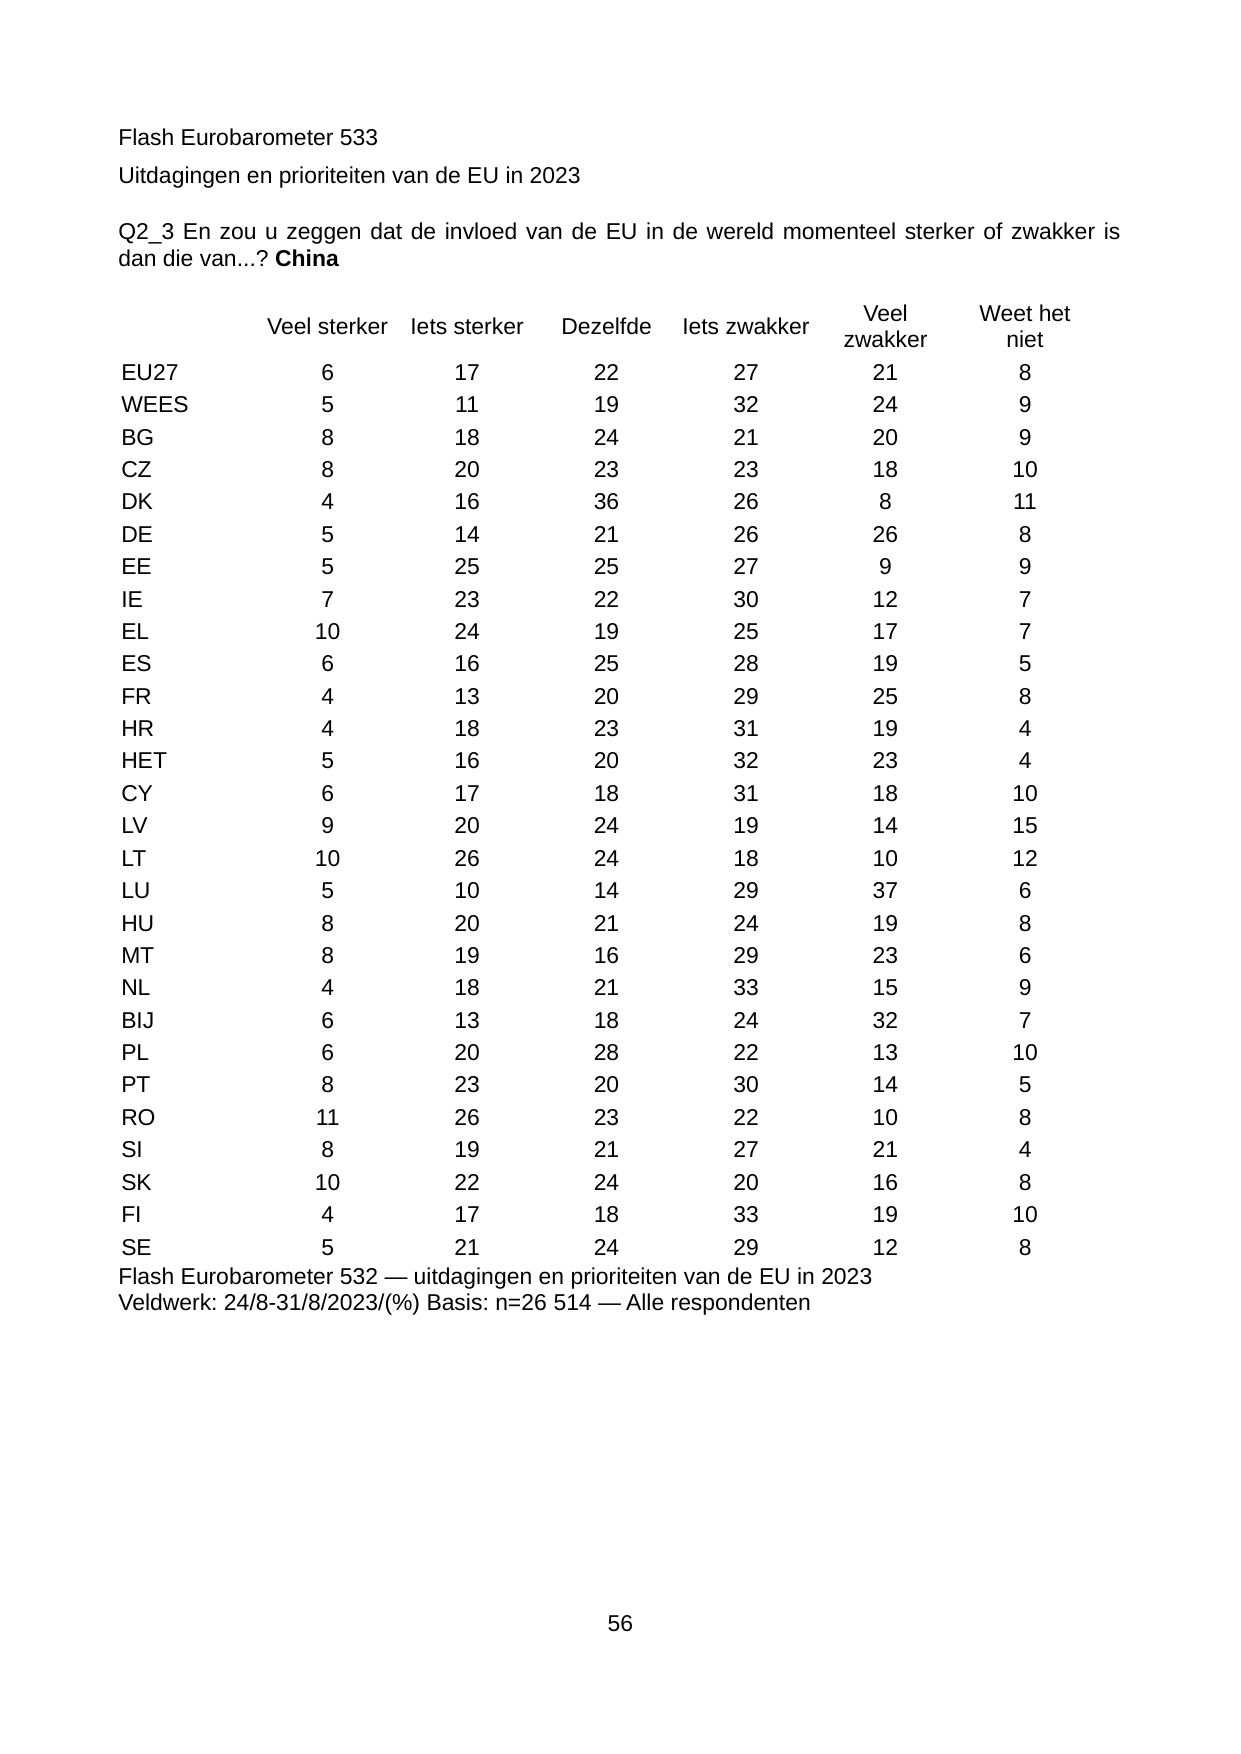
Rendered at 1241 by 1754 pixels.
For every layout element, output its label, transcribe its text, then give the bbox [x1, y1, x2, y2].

table_cell 7 [955, 583, 1094, 615]
table_cell 26 [676, 518, 816, 550]
table_cell 10 [258, 842, 397, 874]
table_cell SE [118, 1230, 258, 1263]
table_cell 4 [258, 1198, 397, 1230]
table_cell 27 [676, 1133, 816, 1166]
table_cell 21 [537, 518, 676, 550]
table_cell 18 [537, 1198, 676, 1230]
table_cell 25 [397, 550, 537, 582]
table_cell 9 [955, 388, 1094, 421]
table_cell 21 [816, 1133, 955, 1166]
table_cell 9 [955, 550, 1094, 582]
table_cell 4 [258, 712, 397, 744]
table_cell 24 [676, 1004, 816, 1036]
table_cell 5 [258, 518, 397, 550]
table_cell 23 [816, 939, 955, 971]
table_cell 10 [955, 1036, 1094, 1068]
table_cell WEES [118, 388, 258, 421]
table_cell 19 [816, 1198, 955, 1230]
table_cell 26 [397, 842, 537, 874]
table_cell NL [118, 971, 258, 1004]
table_cell 17 [397, 356, 537, 388]
table_cell SI [118, 1133, 258, 1166]
table_cell 20 [397, 453, 537, 485]
table_cell 17 [816, 615, 955, 647]
table_cell 17 [397, 777, 537, 809]
table_cell 4 [955, 712, 1094, 744]
table_cell 24 [676, 906, 816, 939]
table_cell 13 [816, 1036, 955, 1068]
table_cell 8 [955, 906, 1094, 939]
table_cell 20 [537, 745, 676, 777]
table_cell 8 [955, 1101, 1094, 1133]
table_cell 27 [676, 550, 816, 582]
table_cell 8 [955, 518, 1094, 550]
table_header Veel zwakker [816, 297, 955, 356]
table_cell 19 [397, 939, 537, 971]
table_cell 25 [816, 680, 955, 712]
table_cell 12 [816, 1230, 955, 1263]
table_cell 10 [955, 1198, 1094, 1230]
table_cell 20 [537, 680, 676, 712]
table_cell 8 [258, 1069, 397, 1101]
table_cell 16 [397, 485, 537, 518]
table_cell 24 [537, 809, 676, 842]
table_header Iets sterker [397, 297, 537, 356]
table_cell 18 [537, 1004, 676, 1036]
table_cell 8 [258, 421, 397, 453]
table_cell 16 [397, 745, 537, 777]
table_cell 23 [816, 745, 955, 777]
table_cell 13 [397, 1004, 537, 1036]
table_cell LT [118, 842, 258, 874]
table_cell 21 [397, 1230, 537, 1263]
table_cell 6 [258, 647, 397, 680]
table_cell 10 [955, 453, 1094, 485]
table_cell 24 [397, 615, 537, 647]
table_cell 24 [537, 1166, 676, 1198]
table_cell 8 [258, 453, 397, 485]
table_cell 10 [955, 777, 1094, 809]
table_cell PL [118, 1036, 258, 1068]
table_header Iets zwakker [676, 297, 816, 356]
table_cell 24 [537, 421, 676, 453]
table_cell 14 [397, 518, 537, 550]
table_cell IE [118, 583, 258, 615]
table_cell BG [118, 421, 258, 453]
table_cell 23 [537, 712, 676, 744]
table_cell 19 [397, 1133, 537, 1166]
table_cell 24 [537, 842, 676, 874]
table_cell EL [118, 615, 258, 647]
table_cell 19 [816, 647, 955, 680]
table_cell ES [118, 647, 258, 680]
table_header Veel sterker [258, 297, 397, 356]
table_cell 4 [955, 745, 1094, 777]
table_cell 22 [397, 1166, 537, 1198]
table_cell 22 [537, 356, 676, 388]
table_cell 15 [816, 971, 955, 1004]
table_cell 17 [397, 1198, 537, 1230]
table_cell 32 [816, 1004, 955, 1036]
table_cell 16 [537, 939, 676, 971]
table_cell 36 [537, 485, 676, 518]
table_cell 5 [955, 1069, 1094, 1101]
table_cell 14 [816, 1069, 955, 1101]
table_cell 10 [258, 1166, 397, 1198]
table_cell 18 [816, 453, 955, 485]
table_cell 21 [676, 421, 816, 453]
table_cell 26 [676, 485, 816, 518]
table_cell 13 [397, 680, 537, 712]
table_cell 4 [258, 971, 397, 1004]
table_cell 29 [676, 680, 816, 712]
table_cell 9 [955, 421, 1094, 453]
table_cell 20 [676, 1166, 816, 1198]
table_cell 5 [258, 874, 397, 906]
table_cell 11 [955, 485, 1094, 518]
table_cell 4 [955, 1133, 1094, 1166]
table_cell PT [118, 1069, 258, 1101]
table_cell 8 [816, 485, 955, 518]
table_cell 23 [397, 583, 537, 615]
table_cell EU27 [118, 356, 258, 388]
table_cell HU [118, 906, 258, 939]
table_cell 18 [397, 421, 537, 453]
table_cell LU [118, 874, 258, 906]
table_cell 12 [955, 842, 1094, 874]
table_cell 10 [816, 1101, 955, 1133]
table_cell 10 [258, 615, 397, 647]
table_cell 37 [816, 874, 955, 906]
table_cell 8 [258, 939, 397, 971]
table_cell 21 [537, 906, 676, 939]
table_cell 32 [676, 388, 816, 421]
table_cell 20 [397, 906, 537, 939]
table_cell 18 [537, 777, 676, 809]
table_cell 15 [955, 809, 1094, 842]
table_cell LV [118, 809, 258, 842]
table_cell 25 [537, 647, 676, 680]
table_cell FI [118, 1198, 258, 1230]
table_cell 33 [676, 1198, 816, 1230]
table_cell 7 [955, 615, 1094, 647]
table_cell 30 [676, 583, 816, 615]
table_cell 22 [676, 1101, 816, 1133]
table_cell 24 [537, 1230, 676, 1263]
table_header Dezelfde [537, 297, 676, 356]
table_cell 11 [258, 1101, 397, 1133]
table_cell 23 [537, 453, 676, 485]
table_cell 29 [676, 1230, 816, 1263]
table_cell 11 [397, 388, 537, 421]
table_cell 8 [955, 1230, 1094, 1263]
table_cell CY [118, 777, 258, 809]
table_cell 8 [955, 1166, 1094, 1198]
table_cell HR [118, 712, 258, 744]
table_cell 19 [676, 809, 816, 842]
table_cell DE [118, 518, 258, 550]
table_cell 6 [258, 356, 397, 388]
table_cell 8 [955, 356, 1094, 388]
table_cell 18 [397, 971, 537, 1004]
table_cell HET [118, 745, 258, 777]
table_cell 19 [537, 388, 676, 421]
table_cell 9 [955, 971, 1094, 1004]
table_cell 5 [955, 647, 1094, 680]
table_cell 4 [258, 680, 397, 712]
table_cell 25 [676, 615, 816, 647]
table_cell 8 [258, 906, 397, 939]
table_cell 20 [537, 1069, 676, 1101]
table_cell 21 [816, 356, 955, 388]
table_cell FR [118, 680, 258, 712]
text Q2_3 En zou u zeggen dat de invloed van de EU in de wereld momenteel sterker of zwakker is dan die van...? China [118, 218, 1122, 271]
table_cell 21 [537, 971, 676, 1004]
table_cell 31 [676, 777, 816, 809]
table_cell 22 [676, 1036, 816, 1068]
table_cell 16 [816, 1166, 955, 1198]
table_cell 6 [258, 1036, 397, 1068]
table_cell 29 [676, 874, 816, 906]
table_cell 12 [816, 583, 955, 615]
table_cell 20 [397, 809, 537, 842]
table_cell 26 [397, 1101, 537, 1133]
table_cell 30 [676, 1069, 816, 1101]
table_cell 6 [955, 939, 1094, 971]
table_cell 18 [816, 777, 955, 809]
table_cell 6 [258, 1004, 397, 1036]
table_cell 31 [676, 712, 816, 744]
table_cell BIJ [118, 1004, 258, 1036]
text Veldwerk: 24/8-31/8/2023/(%) Basis: n=26 514 — Alle respondenten [118, 1289, 1122, 1316]
table_cell 20 [397, 1036, 537, 1068]
table_cell 5 [258, 388, 397, 421]
table_cell RO [118, 1101, 258, 1133]
table_header [118, 297, 258, 356]
table_cell 25 [537, 550, 676, 582]
table_cell 14 [816, 809, 955, 842]
table_cell 9 [258, 809, 397, 842]
table_cell 7 [955, 1004, 1094, 1036]
table_cell 28 [537, 1036, 676, 1068]
table_cell 19 [537, 615, 676, 647]
table_cell 9 [816, 550, 955, 582]
table_cell 19 [816, 712, 955, 744]
table_cell 5 [258, 1230, 397, 1263]
table_cell 26 [816, 518, 955, 550]
table_cell CZ [118, 453, 258, 485]
table_cell 22 [537, 583, 676, 615]
table_cell 23 [676, 453, 816, 485]
table_cell 5 [258, 745, 397, 777]
table_cell 19 [816, 906, 955, 939]
table_cell 29 [676, 939, 816, 971]
table_cell EE [118, 550, 258, 582]
table_cell 10 [397, 874, 537, 906]
table_cell 6 [258, 777, 397, 809]
table_header Weet het niet [955, 297, 1094, 356]
table_cell 27 [676, 356, 816, 388]
table_cell 18 [676, 842, 816, 874]
text Flash Eurobarometer 532 — uitdagingen en prioriteiten van de EU in 2023 [118, 1263, 1122, 1289]
table_cell 4 [258, 485, 397, 518]
table_cell 20 [816, 421, 955, 453]
table_cell MT [118, 939, 258, 971]
table_cell 18 [397, 712, 537, 744]
table_cell 6 [955, 874, 1094, 906]
table_cell 32 [676, 745, 816, 777]
table_cell DK [118, 485, 258, 518]
table_cell 5 [258, 550, 397, 582]
table_cell 21 [537, 1133, 676, 1166]
table_cell SK [118, 1166, 258, 1198]
table_cell 14 [537, 874, 676, 906]
table_cell 28 [676, 647, 816, 680]
table_cell 8 [955, 680, 1094, 712]
table_cell 10 [816, 842, 955, 874]
table_cell 7 [258, 583, 397, 615]
table_cell 24 [816, 388, 955, 421]
table_cell 8 [258, 1133, 397, 1166]
table_cell 16 [397, 647, 537, 680]
table_cell 33 [676, 971, 816, 1004]
table_cell 23 [397, 1069, 537, 1101]
table_cell 23 [537, 1101, 676, 1133]
